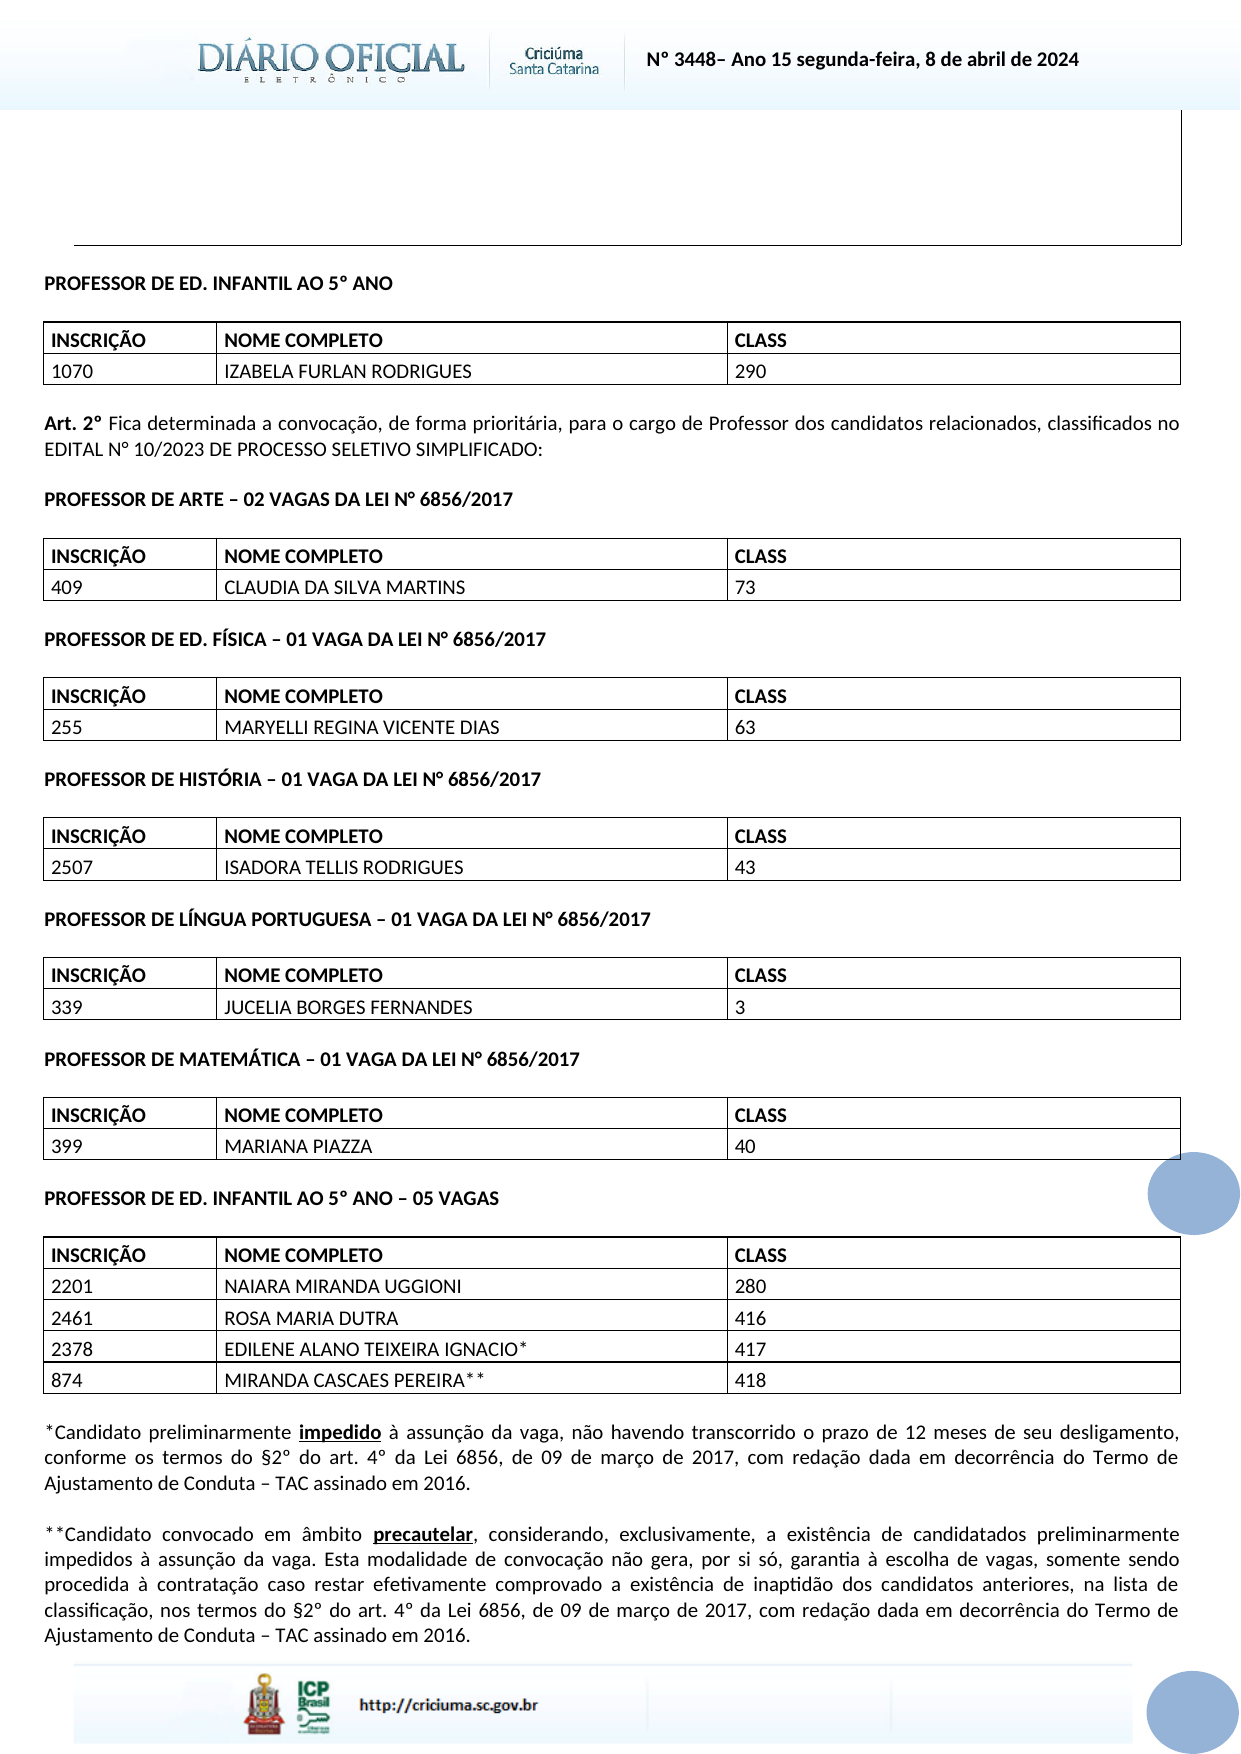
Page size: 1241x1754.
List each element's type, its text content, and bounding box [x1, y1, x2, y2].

table_header CLASS [728, 678, 1180, 708]
table_cell MARIANA PIAZZA [217, 1129, 727, 1159]
table_cell 40 [728, 1129, 1180, 1159]
text Art. 2º Fica determinada a convocação, de forma prioritária, para o cargo de Professor dos candidatos relacionados, classificados no EDITAL N° 10/2023 DE PROCESSO SELETIVO SIMPLIFICADO: [44, 410, 1181, 461]
table_header INSCRIÇÃO [44, 818, 216, 848]
table_cell 418 [728, 1363, 1180, 1393]
table_header CLASS [728, 818, 1180, 848]
text PROFESSOR DE ARTE – 02 VAGAS DA LEI N° 6856/2017 [44, 487, 1181, 512]
table_cell 73 [728, 570, 1180, 600]
text PROFESSOR DE ED. INFANTIL AO 5º ANO [44, 271, 1181, 296]
table_header NOME COMPLETO [217, 323, 727, 353]
table_cell MARYELLI REGINA VICENTE DIAS [217, 710, 727, 740]
table_header INSCRIÇÃO [44, 958, 216, 988]
table_header INSCRIÇÃO [44, 1098, 216, 1128]
table_cell 2378 [44, 1331, 216, 1361]
table_cell IZABELA FURLAN RODRIGUES [217, 354, 727, 384]
table_header NOME COMPLETO [217, 958, 727, 988]
text PROFESSOR DE HISTÓRIA – 01 VAGA DA LEI N° 6856/2017 [44, 766, 1181, 792]
text *Candidato preliminarmente impedido à assunção da vaga, não havendo transcorrido o prazo de 12 meses de seu desligamento, conforme os termos do §2º do art. 4º da Lei 6856, de 09 de março de 2017, com redação dada em decorrência do Termo de Ajustamento de Conduta – TAC assinado em 2016. [44, 1419, 1181, 1495]
table_cell 1070 [44, 354, 216, 384]
table_cell 3 [728, 989, 1180, 1019]
table_cell 417 [728, 1331, 1180, 1361]
table_header INSCRIÇÃO [44, 323, 216, 353]
table_cell 255 [44, 710, 216, 740]
table_cell 416 [728, 1300, 1180, 1330]
text PROFESSOR DE MATEMÁTICA – 01 VAGA DA LEI N° 6856/2017 [44, 1046, 1181, 1071]
table_cell 2201 [44, 1269, 216, 1299]
table_header CLASS [728, 1238, 1180, 1268]
table_cell JUCELIA BORGES FERNANDES [217, 989, 727, 1019]
text PROFESSOR DE ED. FÍSICA – 01 VAGA DA LEI N° 6856/2017 [44, 626, 1181, 652]
table_cell ISADORA TELLIS RODRIGUES [217, 849, 727, 879]
table_cell 43 [728, 849, 1180, 879]
table_header CLASS [728, 323, 1180, 353]
table_header INSCRIÇÃO [44, 539, 216, 569]
table_header NOME COMPLETO [217, 818, 727, 848]
table_header CLASS [728, 539, 1180, 569]
table_cell 409 [44, 570, 216, 600]
table_cell 63 [728, 710, 1180, 740]
table_cell 399 [44, 1129, 216, 1159]
table_cell 339 [44, 989, 216, 1019]
text PROFESSOR DE ED. INFANTIL AO 5º ANO – 05 VAGAS [44, 1186, 1151, 1211]
table_header INSCRIÇÃO [44, 678, 216, 708]
table_cell 290 [728, 354, 1180, 384]
table_cell 280 [728, 1269, 1180, 1299]
table_header INSCRIÇÃO [44, 1238, 216, 1268]
table_header NOME COMPLETO [217, 1238, 727, 1268]
table_header NOME COMPLETO [217, 539, 727, 569]
table_cell 874 [44, 1363, 216, 1393]
table_header CLASS [728, 958, 1180, 988]
text **Candidato convocado em âmbito precautelar, considerando, exclusivamente, a existência de candidatados preliminarmente impedidos à assunção da vaga. Esta modalidade de convocação não gera, por si só, garantia à escolha de vagas, somente sendo procedida à contratação caso restar efetivamente comprovado a existência de inaptidão dos candidatos anteriores, na lista de classificação, nos termos do §2º do art. 4º da Lei 6856, de 09 de março de 2017, com redação dada em decorrência do Termo de Ajustamento de Conduta – TAC assinado em 2016. [44, 1521, 1181, 1648]
table_cell MIRANDA CASCAES PEREIRA** [217, 1363, 727, 1393]
table_cell ROSA MARIA DUTRA [217, 1300, 727, 1330]
table_header NOME COMPLETO [217, 678, 727, 708]
table_header NOME COMPLETO [217, 1098, 727, 1128]
table_cell CLAUDIA DA SILVA MARTINS [217, 570, 727, 600]
text PROFESSOR DE LÍNGUA PORTUGUESA – 01 VAGA DA LEI N° 6856/2017 [44, 906, 1181, 931]
table_cell EDILENE ALANO TEIXEIRA IGNACIO* [217, 1331, 727, 1361]
table_cell NAIARA MIRANDA UGGIONI [217, 1269, 727, 1299]
table_cell 2461 [44, 1300, 216, 1330]
table_cell 2507 [44, 849, 216, 879]
table_header CLASS [728, 1098, 1180, 1128]
